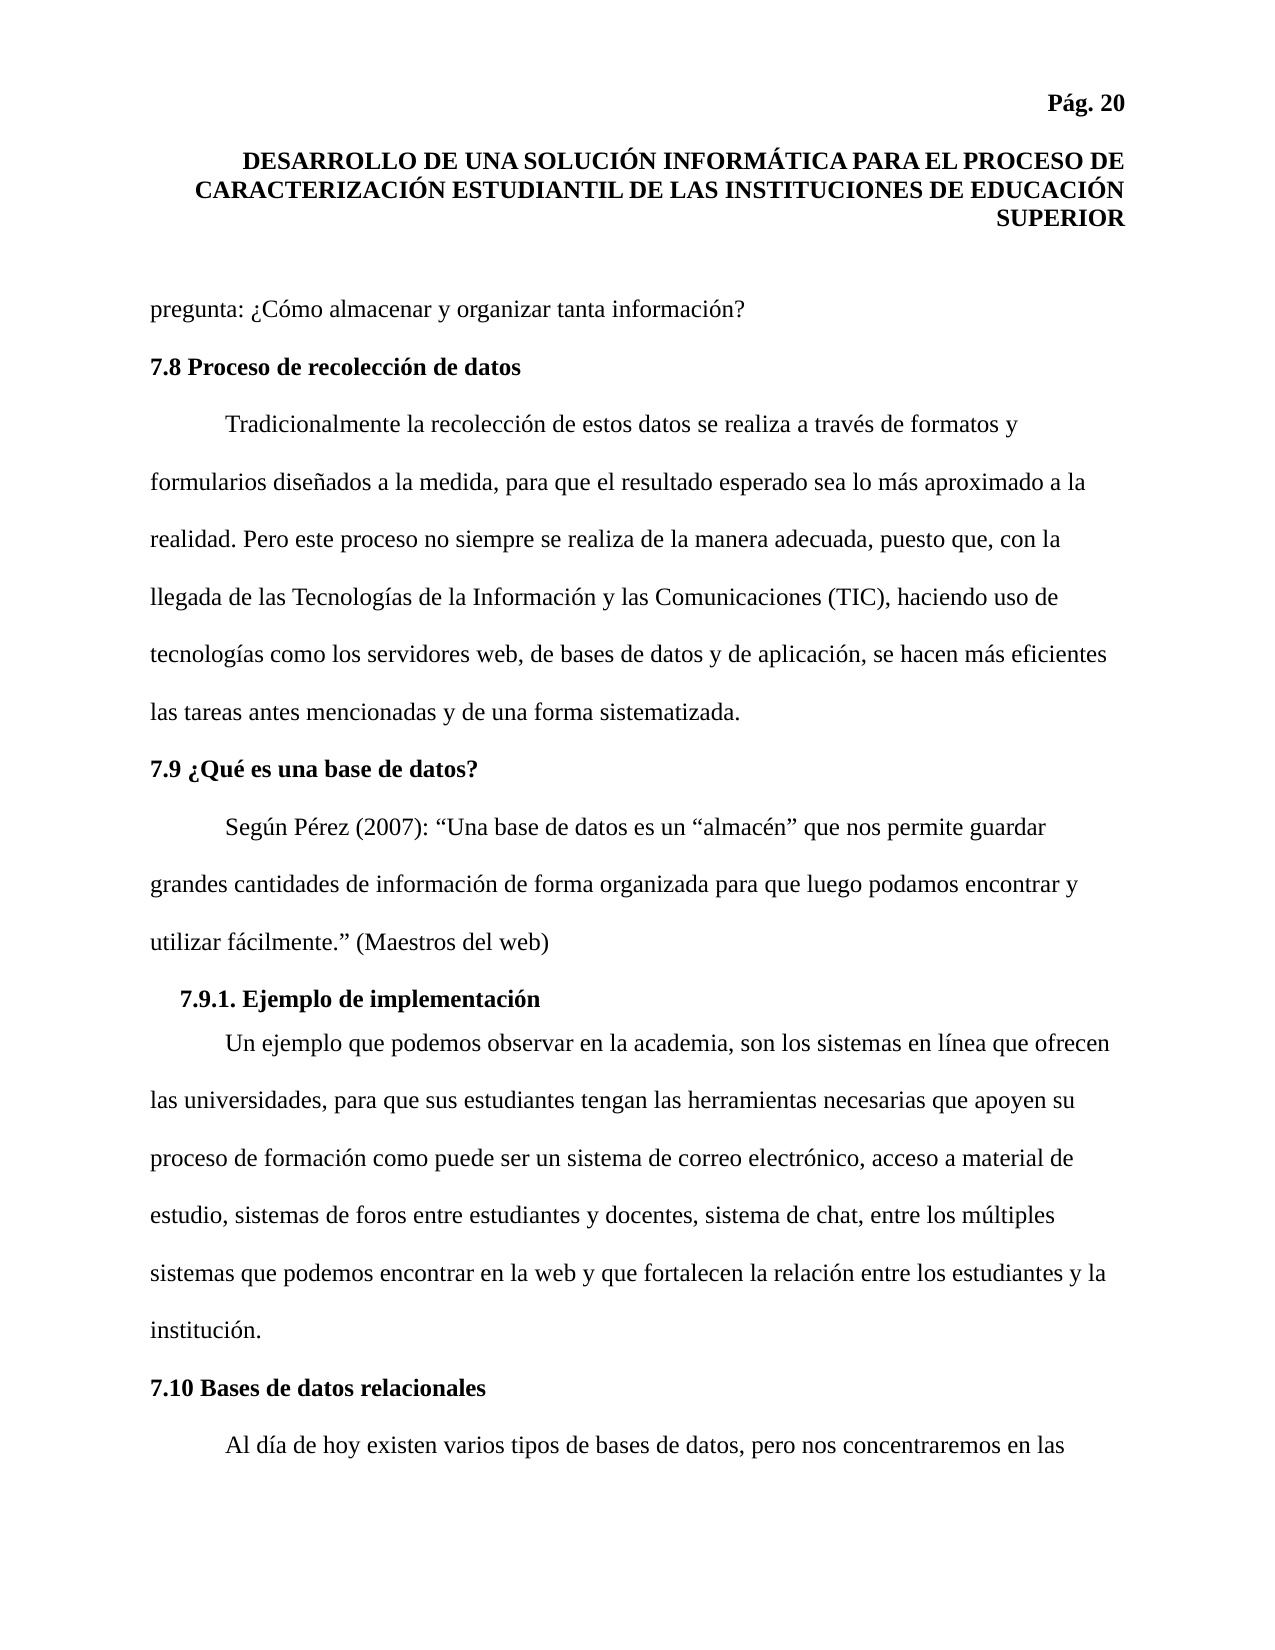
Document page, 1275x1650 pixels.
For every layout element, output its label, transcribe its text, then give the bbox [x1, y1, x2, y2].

subtitle 7.9.1. Ejemplo de implementación [150, 984, 1125, 1013]
text Al día de hoy existen varios tipos de bases de datos, pero nos concentraremos en las [150, 1430, 1125, 1459]
text Según Pérez (2007): “Una base de datos es un “almacén” que nos permite guardar grandes cantidades de información de forma organizada para que luego podamos encontrar y utilizar fácilmente.” (Maestros del web) [150, 812, 1125, 956]
text pregunta: ¿Cómo almacenar y organizar tanta información? [150, 294, 1125, 323]
subtitle 7.10 Bases de datos relacionales [150, 1373, 1125, 1401]
subtitle 7.9 ¿Qué es una base de datos? [150, 754, 1125, 783]
text Tradicionalmente la recolección de estos datos se realiza a través de formatos y formularios diseñados a la medida, para que el resultado esperado sea lo más aproximado a la realidad. Pero este proceso no siempre se realiza de la manera adecuada, puesto que, con la llegada de las Tecnologías de la Información y las Comunicaciones (TIC), haciendo uso de tecnologías como los servidores web, de bases de datos y de aplicación, se hacen más eficientes las tareas antes mencionadas y de una forma sistematizada. [150, 409, 1125, 726]
subtitle 7.8 Proceso de recolección de datos [150, 352, 1125, 381]
text Un ejemplo que podemos observar en la academia, son los sistemas en línea que ofrecen las universidades, para que sus estudiantes tengan las herramientas necesarias que apoyen su proceso de formación como puede ser un sistema de correo electrónico, acceso a material de estudio, sistemas de foros entre estudiantes y docentes, sistema de chat, entre los múltiples sistemas que podemos encontrar en la web y que fortalecen la relación entre los estudiantes y la institución. [150, 1028, 1125, 1344]
